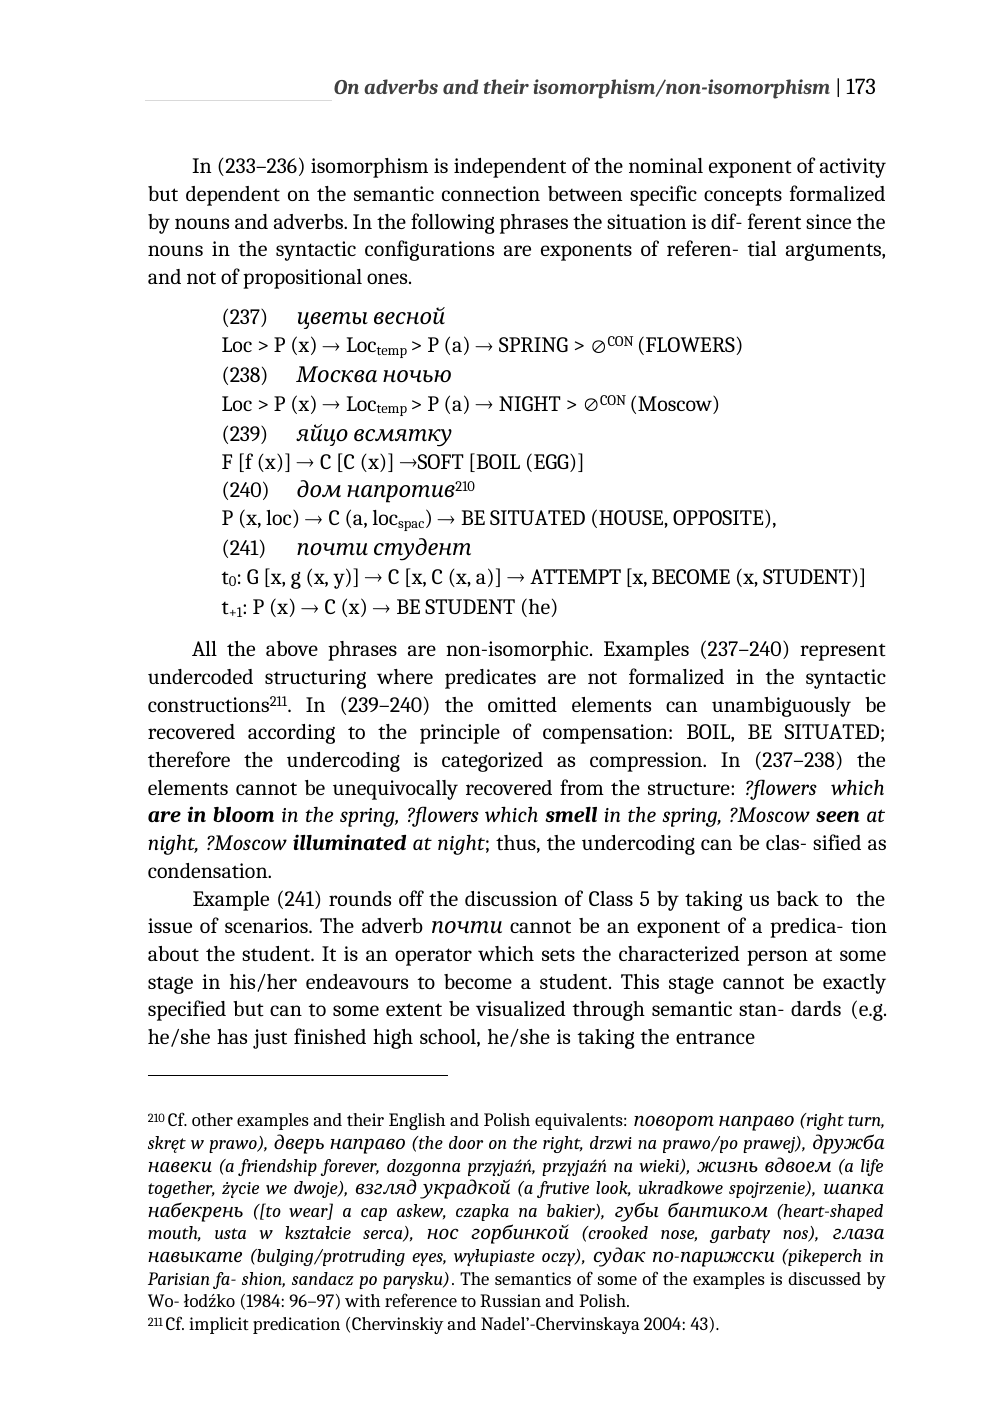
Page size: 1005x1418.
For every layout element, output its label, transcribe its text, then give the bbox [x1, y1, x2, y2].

list цветы весной [221, 305, 902, 330]
text Loc > P (x)  Loctemp > P (a)  NIGHT > CON (Moscow) [221, 391, 902, 419]
text t0: G [x, g (x, y)]  C [x, C (x, a)]  ATTEMPT [x, BECOME (x, STUDENT)] t+1: P (x)  C (x)  BE STUDENT (he) [221, 564, 890, 622]
text In (233–236) isomorphism is independent of the nominal exponent of activity but dependent on the semantic connection between specific concepts formalized by nouns and adverbs. In the following phrases the situation is dif- ferent since the nouns in the syntactic configurations are exponents of referen- tial arguments, and not of propositional ones. [148, 154, 887, 290]
list дом напротив210 [221, 478, 902, 503]
text 211 Cf. implicit predication (Chervinskiy and Nadel’-Chervinskaya 2004: 43). [148, 1313, 902, 1335]
text Loc > P (x)  Loctemp > P (a)  SPRING > CON (FLOWERS) [221, 332, 902, 361]
text All the above phrases are non-isomorphic. Examples (237–240) represent undercoded structuring where predicates are not formalized in the syntactic constructions211. In (239–240) the omitted elements can unambiguously be recovered according to the principle of compensation: BOIL, BE SITUATED; therefore the undercoding is categorized as compression. In (237–238) the elements cannot be unequivocally recovered from the structure: ?flowers which are in bloom in the spring, ?flowers which smell in the spring, ?Moscow seen at night, ?Moscow illuminated at night; thus, the undercoding can be clas- sified as condensation. [148, 637, 887, 884]
list яйцо всмятку [221, 421, 902, 447]
list почти студент [221, 536, 902, 561]
text P (x, loc)  C (a, locspac)  BE SITUATED (HOUSE, OPPOSITE), [221, 505, 902, 534]
list Москва ночью [221, 363, 902, 388]
text F [f (x)]  C [C (x)] SOFT [BOIL (EGG)] [221, 449, 902, 475]
text 210 Cf. other examples and their English and Polish equivalents: поворот направо (right turn, skręt w prawo), дверь направо (the door on the right, drzwi na prawo/po prawej), дружба навеки (a friendship forever, dozgonna przyjaźń, przyjaźń na wieki), жизнь вдвоем (a life together, życie we dwoje), взгляд украдкой (a frutive look, ukradkowe spojrzenie), шапка набекрень ([to wear] a cap askew, czapka na bakier), губы бантиком (heart-shaped mouth, usta w kształcie serca), нос горбинкой (crooked nose, garbaty nos), глаза навыкате (bulging/protruding eyes, wyłupiaste oczy), судак по-парижски (pikeperch in Parisian fa- shion, sandacz po parysku). The semantics of some of the examples is discussed by Wo- łodźko (1984: 96–97) with reference to Russian and Polish. [148, 1110, 887, 1312]
text Example (241) rounds off the discussion of Class 5 by taking us back to the issue of scenarios. The adverb почти cannot be an exponent of a predica- tion about the student. It is an operator which sets the characterized person at some stage in his/her endeavours to become a student. This stage cannot be exactly specified but can to some extent be visualized through semantic stan- dards (e.g. he/she has just finished high school, he/she is taking the entrance [148, 886, 887, 1050]
